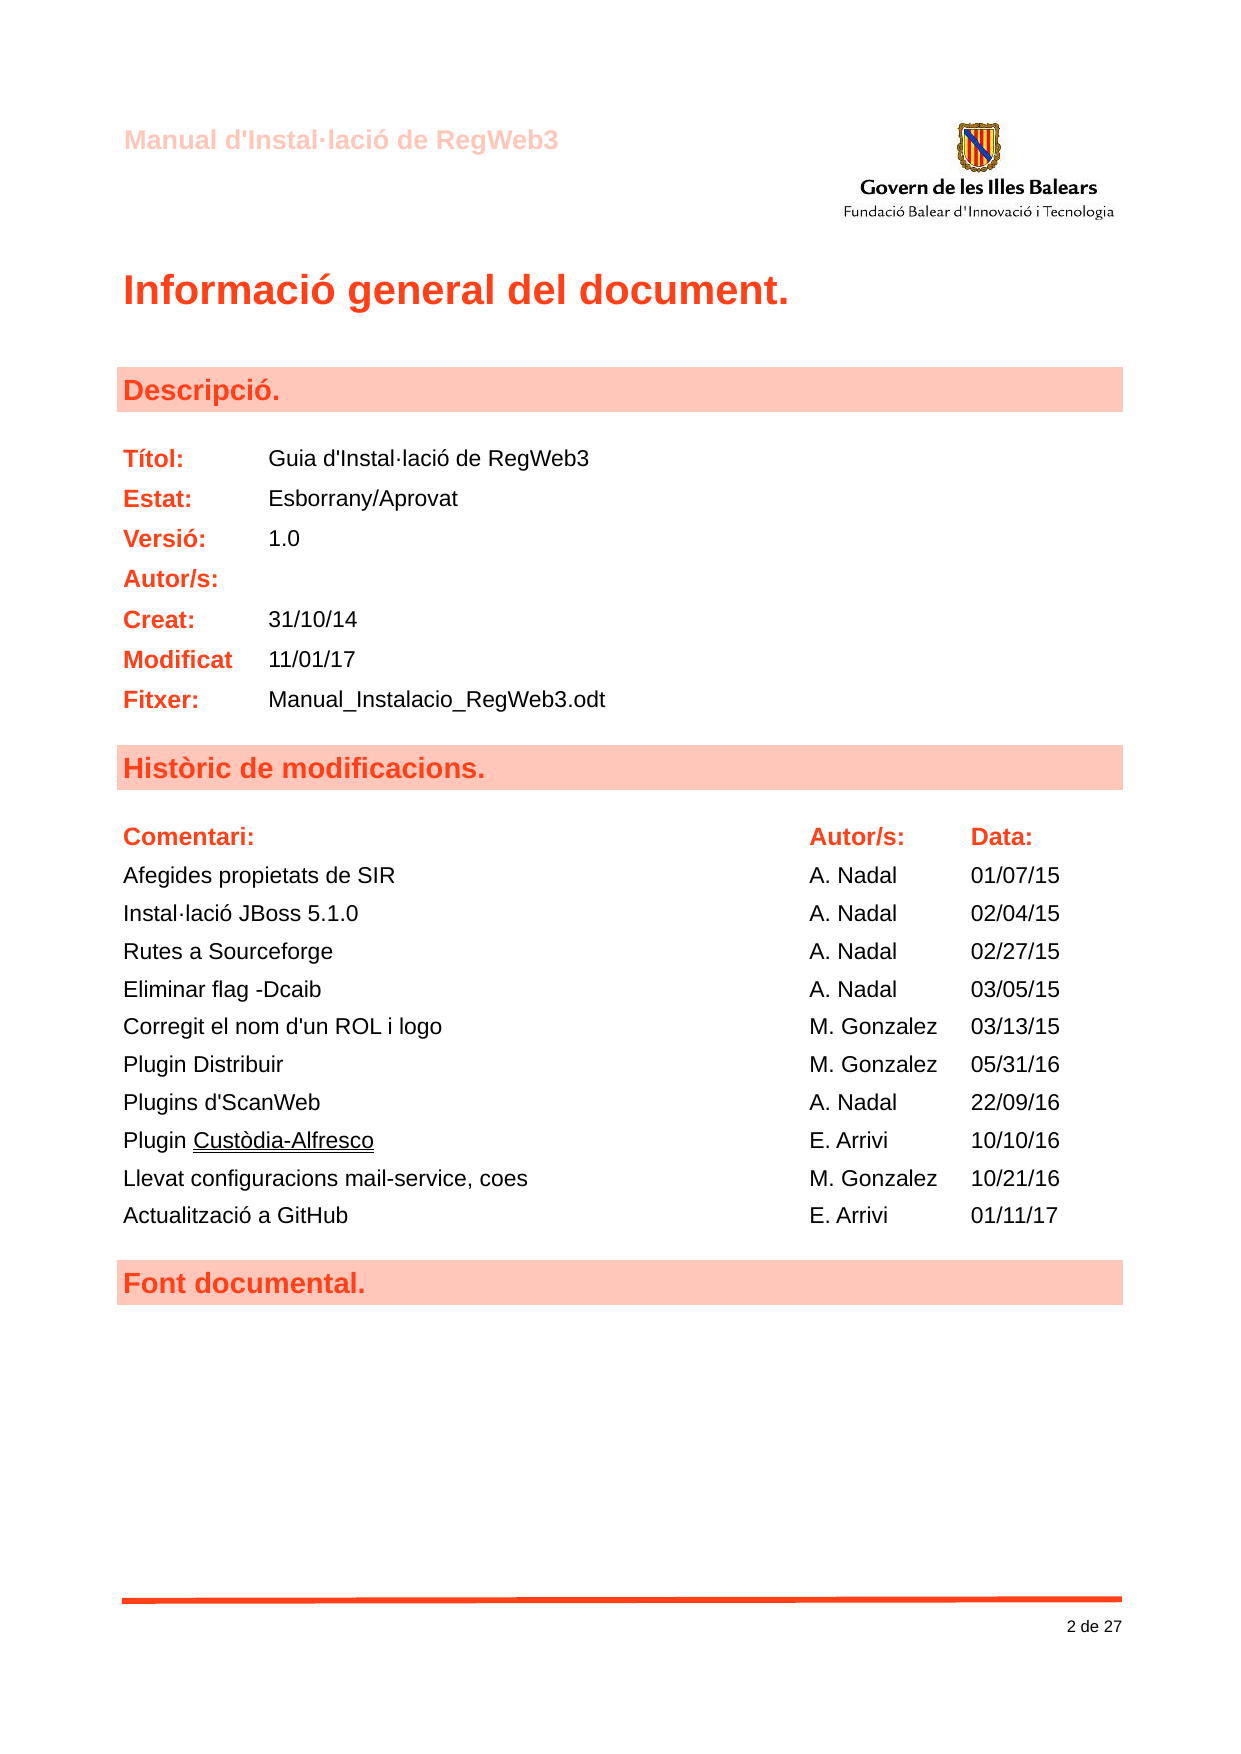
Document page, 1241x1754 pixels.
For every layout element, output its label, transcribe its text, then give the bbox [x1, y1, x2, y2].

table_cell Data: [965, 816, 1123, 856]
table_cell 13/03/15 [965, 1008, 1123, 1045]
table_cell Autor/s: [803, 816, 965, 856]
table_cell Plugin Custòdia-Alfresco [117, 1121, 803, 1159]
table_cell 31/05/16 [965, 1045, 1123, 1083]
table_cell 07/01/15 [965, 856, 1123, 894]
table_cell [117, 790, 1123, 816]
table_cell [117, 1445, 1123, 1482]
table_cell Modificat [117, 639, 262, 679]
table_cell M. Gonzalez [803, 1008, 965, 1045]
table_cell 10/10/16 [965, 1121, 1123, 1159]
table_cell Autor/s: [117, 559, 262, 599]
table_cell Llevat configuracions mail-service, coes [117, 1159, 803, 1197]
table_cell Estat: [117, 478, 262, 518]
table_cell 22/09/16 [965, 1083, 1123, 1121]
table_cell [117, 1331, 1123, 1369]
table_cell 04/02/15 [965, 894, 1123, 932]
table_cell Instal·lació JBoss 5.1.0 [117, 894, 803, 932]
table_cell Creat: [117, 599, 262, 639]
table_cell Eliminar flag -Dcaib [117, 970, 803, 1008]
table_cell Actualització a GitHub [117, 1197, 803, 1234]
table_cell 11/01/17 [965, 1197, 1123, 1234]
table_cell Fitxer: [117, 679, 262, 719]
table_cell Corregit el nom d'un ROL i logo [117, 1008, 803, 1045]
table_cell [117, 1407, 1123, 1444]
table_cell [117, 1369, 1123, 1407]
table_cell E. Arrivi [803, 1121, 965, 1159]
table_cell M. Gonzalez [803, 1045, 965, 1083]
table_cell Afegides propietats de SIR [117, 856, 803, 894]
table_cell A. Nadal [803, 856, 965, 894]
table_cell 31/10/14 [262, 599, 1123, 639]
table_header Informació general del document. [117, 260, 1123, 367]
table_cell Guia d'Instal·lació de RegWeb3 [262, 438, 1123, 478]
table_cell Rutes a Sourceforge [117, 932, 803, 970]
table_cell Plugin Distribuir [117, 1045, 803, 1083]
table_cell Descripció. [117, 367, 1123, 412]
picture [840, 123, 1117, 220]
table_cell 21/10/16 [965, 1159, 1123, 1197]
table_cell [117, 1305, 1123, 1331]
table_cell 11/01/17 [262, 639, 1123, 679]
table_cell A. Nadal [803, 932, 965, 970]
table_cell Títol: [117, 438, 262, 478]
table_cell 27/02/15 [965, 932, 1123, 970]
table_cell 1.0 [262, 519, 1123, 559]
table_cell [117, 1235, 1123, 1260]
table_cell Esborrany/Aprovat [262, 478, 1123, 518]
table_cell Font documental. [117, 1260, 1123, 1305]
table_cell A. Nadal [803, 894, 965, 932]
table_cell Comentari: [117, 816, 803, 856]
table_cell A. Nadal [803, 970, 965, 1008]
table_cell 05/03/15 [965, 970, 1123, 1008]
table_cell [117, 720, 1123, 745]
table_cell Versió: [117, 519, 262, 559]
table_cell A. Nadal [803, 1083, 965, 1121]
table_cell M. Gonzalez [803, 1159, 965, 1197]
table_cell Plugins d'ScanWeb [117, 1083, 803, 1121]
table_cell E. Arrivi [803, 1197, 965, 1234]
table_cell Manual_Instalacio_RegWeb3.odt [262, 679, 1123, 719]
table_cell [262, 559, 1123, 599]
table_cell Històric de modificacions. [117, 745, 1123, 790]
table_cell [117, 412, 1123, 438]
